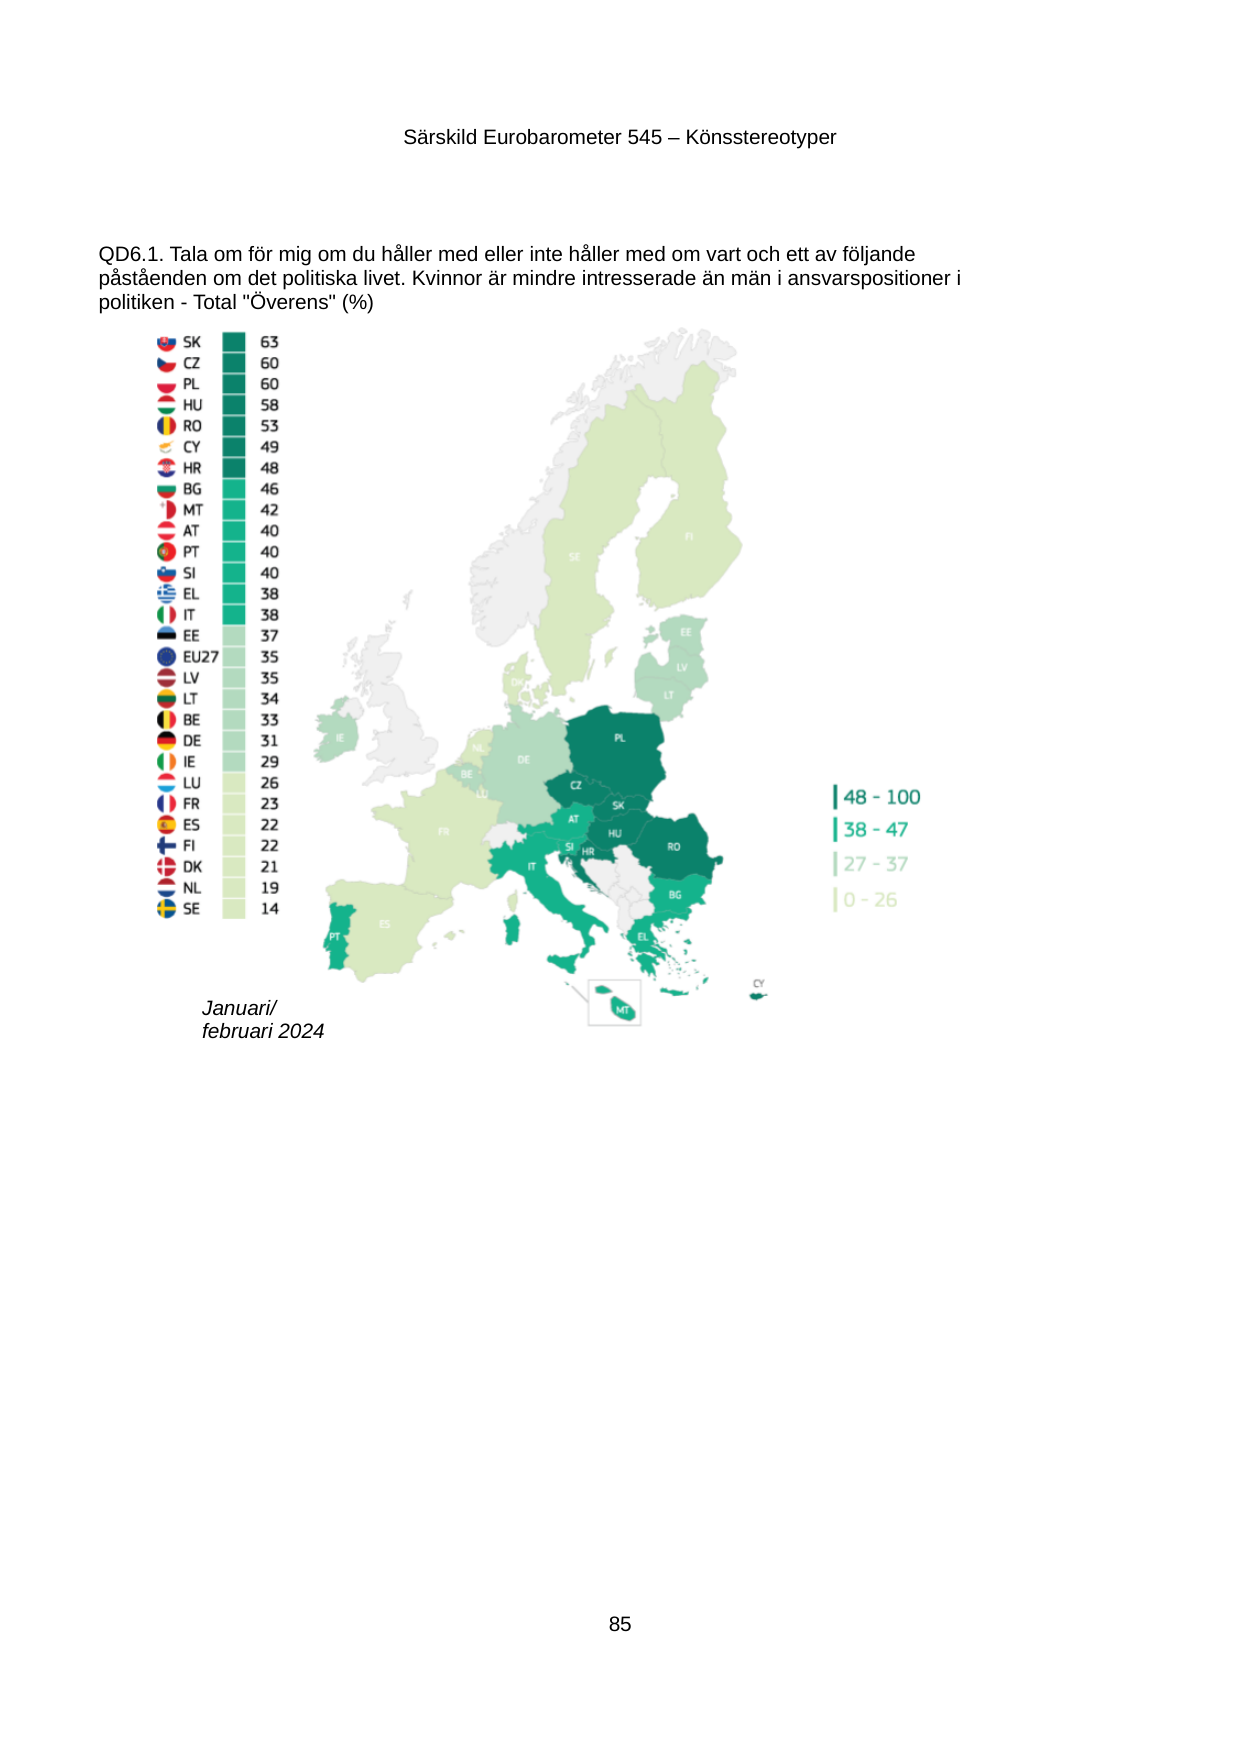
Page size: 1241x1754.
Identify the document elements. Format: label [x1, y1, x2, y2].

picture [145, 323, 930, 1029]
